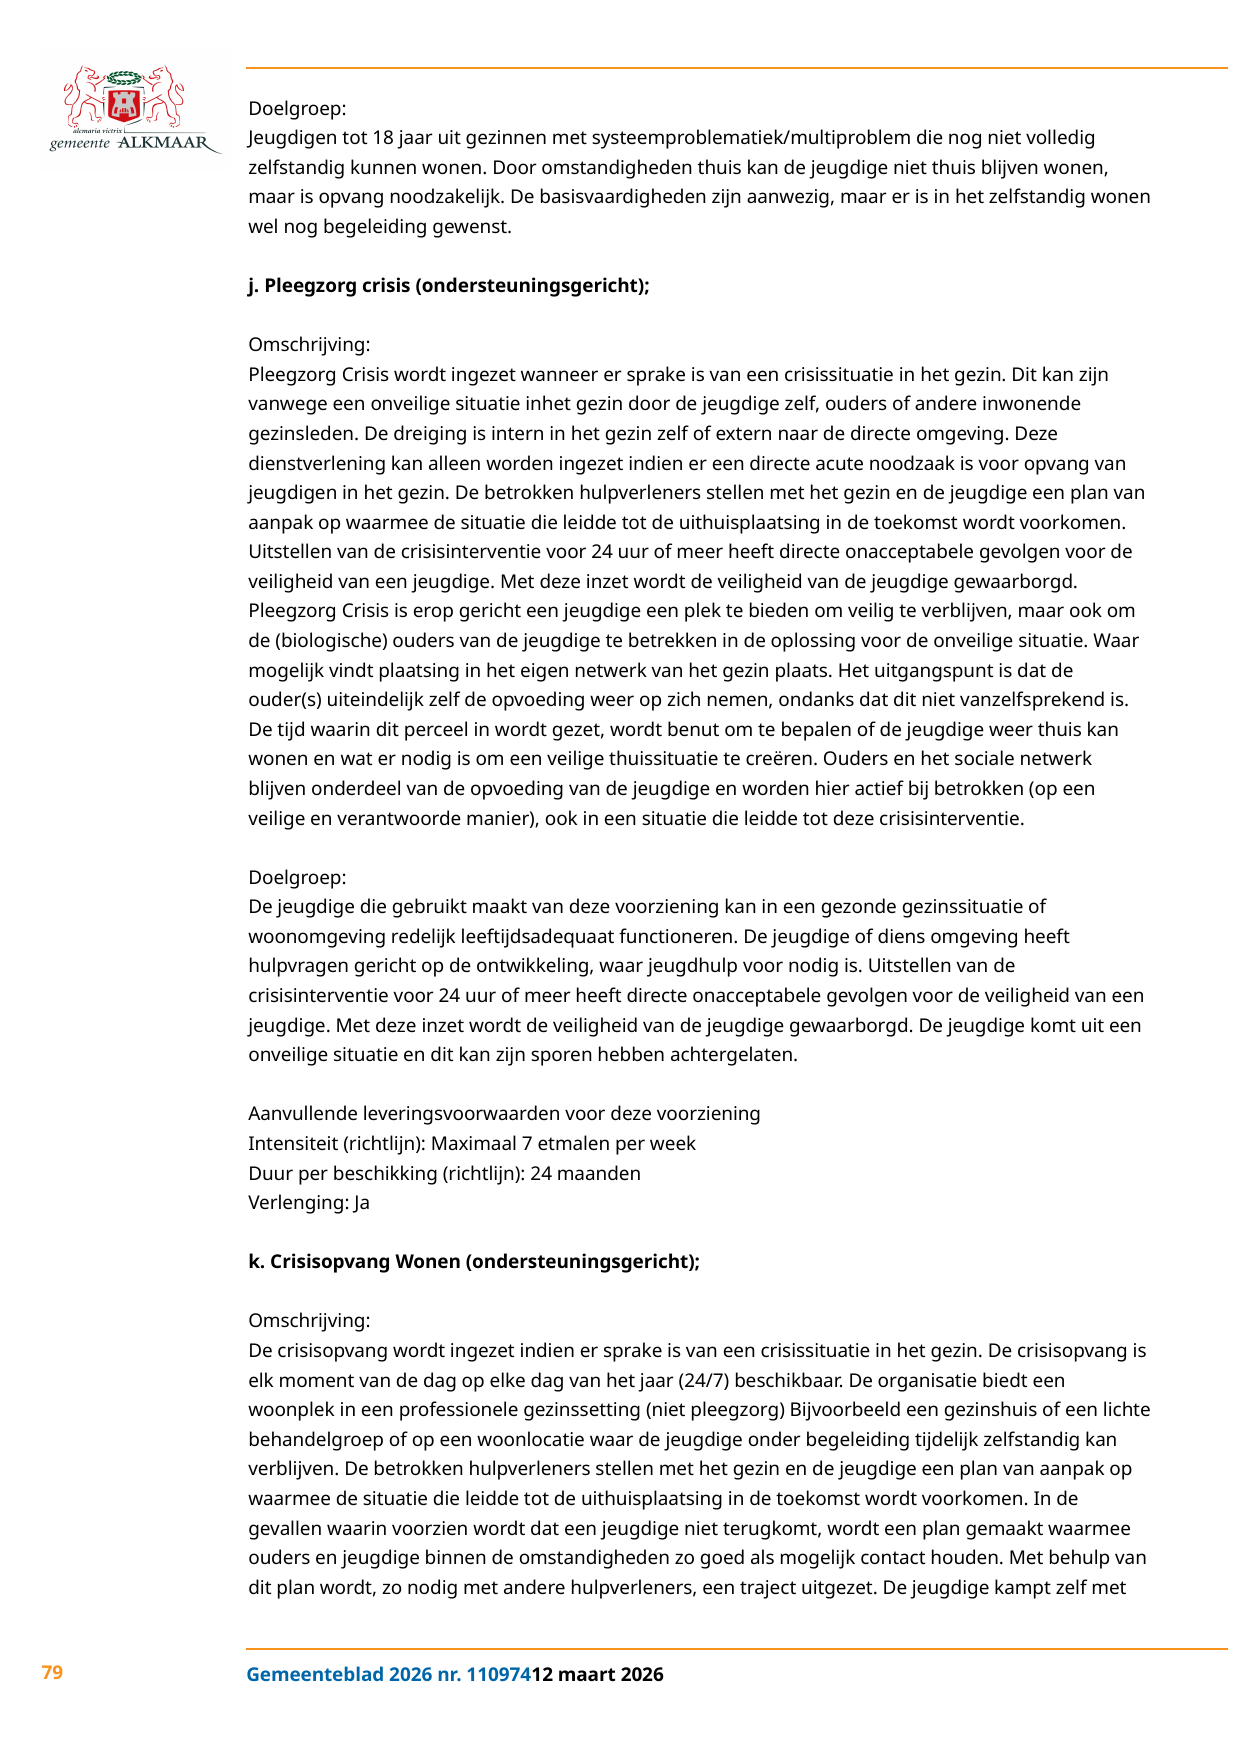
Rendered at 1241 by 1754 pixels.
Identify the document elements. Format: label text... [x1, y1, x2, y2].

text Intensiteit (richtlijn): Maximaal 7 etmalen per week [248, 1130, 1152, 1156]
text Omschrijving: [248, 1308, 1152, 1333]
text Aanvullende leveringsvoorwaarden voor deze voorziening [248, 1101, 1152, 1126]
text j. Pleegzorg crisis (ondersteuningsgericht); [248, 272, 1152, 298]
text Duur per beschikking (richtlijn): 24 maanden [248, 1160, 1152, 1186]
text k. Crisisopvang Wonen (ondersteuningsgericht); [248, 1248, 1152, 1274]
text Pleegzorg Crisis wordt ingezet wanneer er sprake is van een crisissituatie in het gezin. Dit kan zijn vanwege een onveilige situatie inhet gezin door de jeugdige zelf, ouders of andere inwonende gezinsleden. De dreiging is intern in het gezin zelf of extern naar de directe omgeving. Deze dienstverlening kan alleen worden ingezet indien er een directe acute noodzaak is voor opvang van jeugdigen in het gezin. De betrokken hulpverleners stellen met het gezin en de jeugdige een plan van aanpak op waarmee de situatie die leidde tot de uithuisplaatsing in de toekomst wordt voorkomen. Uitstellen van de crisisinterventie voor 24 uur of meer heeft directe onacceptabele gevolgen voor de veiligheid van een jeugdige. Met deze inzet wordt de veiligheid van de jeugdige gewaarborgd. Pleegzorg Crisis is erop gericht een jeugdige een plek te bieden om veilig te verblijven, maar ook om de (biologische) ouders van de jeugdige te betrekken in de oplossing voor de onveilige situatie. Waar mogelijk vindt plaatsing in het eigen netwerk van het gezin plaats. Het uitgangspunt is dat de ouder(s) uiteindelijk zelf de opvoeding weer op zich nemen, ondanks dat dit niet vanzelfsprekend is. De tijd waarin dit perceel in wordt gezet, wordt benut om te bepalen of de jeugdige weer thuis kan wonen en wat er nodig is om een veilige thuissituatie te creëren. Ouders en het sociale netwerk blijven onderdeel van de opvoeding van de jeugdige en worden hier actief bij betrokken (op een veilige en verantwoorde manier), ook in een situatie die leidde tot deze crisisinterventie. [248, 361, 1152, 831]
text Verlenging: Ja [248, 1189, 1152, 1215]
text Omschrijving: [248, 331, 1152, 357]
text Doelgroep: [248, 95, 1152, 121]
picture [41, 47, 231, 172]
text De jeugdige die gebruikt maakt van deze voorziening kan in een gezonde gezinssituatie of woonomgeving redelijk leeftijdsadequaat functioneren. De jeugdige of diens omgeving heeft hulpvragen gericht op de ontwikkeling, waar jeugdhulp voor nodig is. Uitstellen van de crisisinterventie voor 24 uur of meer heeft directe onacceptabele gevolgen voor de veiligheid van een jeugdige. Met deze inzet wordt de veiligheid van de jeugdige gewaarborgd. De jeugdige komt uit een onveilige situatie en dit kan zijn sporen hebben achtergelaten. [248, 893, 1152, 1067]
text De crisisopvang wordt ingezet indien er sprake is van een crisissituatie in het gezin. De crisisopvang is elk moment van de dag op elke dag van het jaar (24/7) beschikbaar. De organisatie biedt een woonplek in een professionele gezinssetting (niet pleegzorg) Bijvoorbeeld een gezinshuis of een lichte behandelgroep of op een woonlocatie waar de jeugdige onder begeleiding tijdelijk zelfstandig kan verblijven. De betrokken hulpverleners stellen met het gezin en de jeugdige een plan van aanpak op waarmee de situatie die leidde tot de uithuisplaatsing in de toekomst wordt voorkomen. In de gevallen waarin voorzien wordt dat een jeugdige niet terugkomt, wordt een plan gemaakt waarmee ouders en jeugdige binnen de omstandigheden zo goed als mogelijk contact houden. Met behulp van dit plan wordt, zo nodig met andere hulpverleners, een traject uitgezet. De jeugdige kampt zelf met [248, 1337, 1152, 1600]
text Doelgroep: [248, 864, 1152, 890]
text Jeugdigen tot 18 jaar uit gezinnen met systeemproblematiek/multiproblem die nog niet volledig zelfstandig kunnen wonen. Door omstandigheden thuis kan de jeugdige niet thuis blijven wonen, maar is opvang noodzakelijk. De basisvaardigheden zijn aanwezig, maar er is in het zelfstandig wonen wel nog begeleiding gewenst. [248, 124, 1152, 239]
